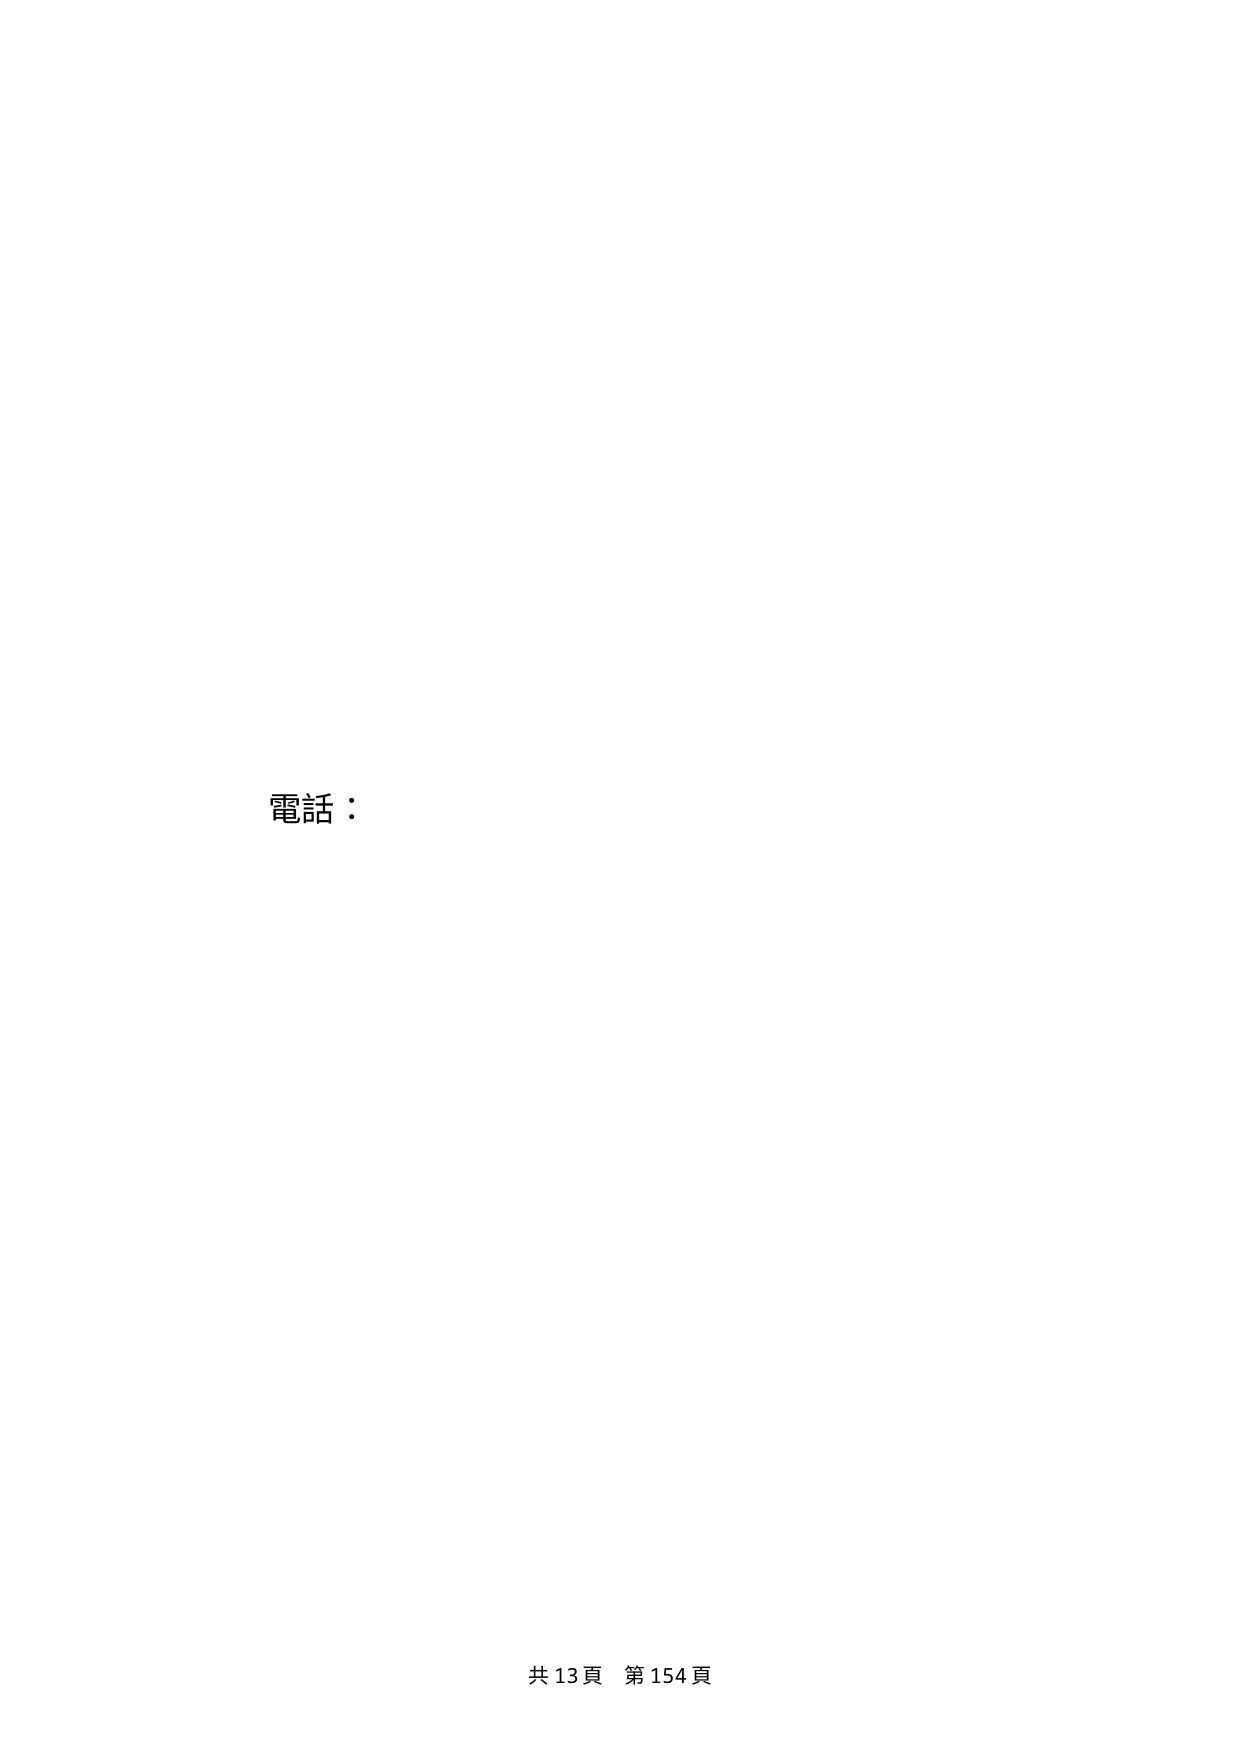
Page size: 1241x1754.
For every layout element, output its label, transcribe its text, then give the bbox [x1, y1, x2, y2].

text 電話： [118, 766, 1122, 828]
